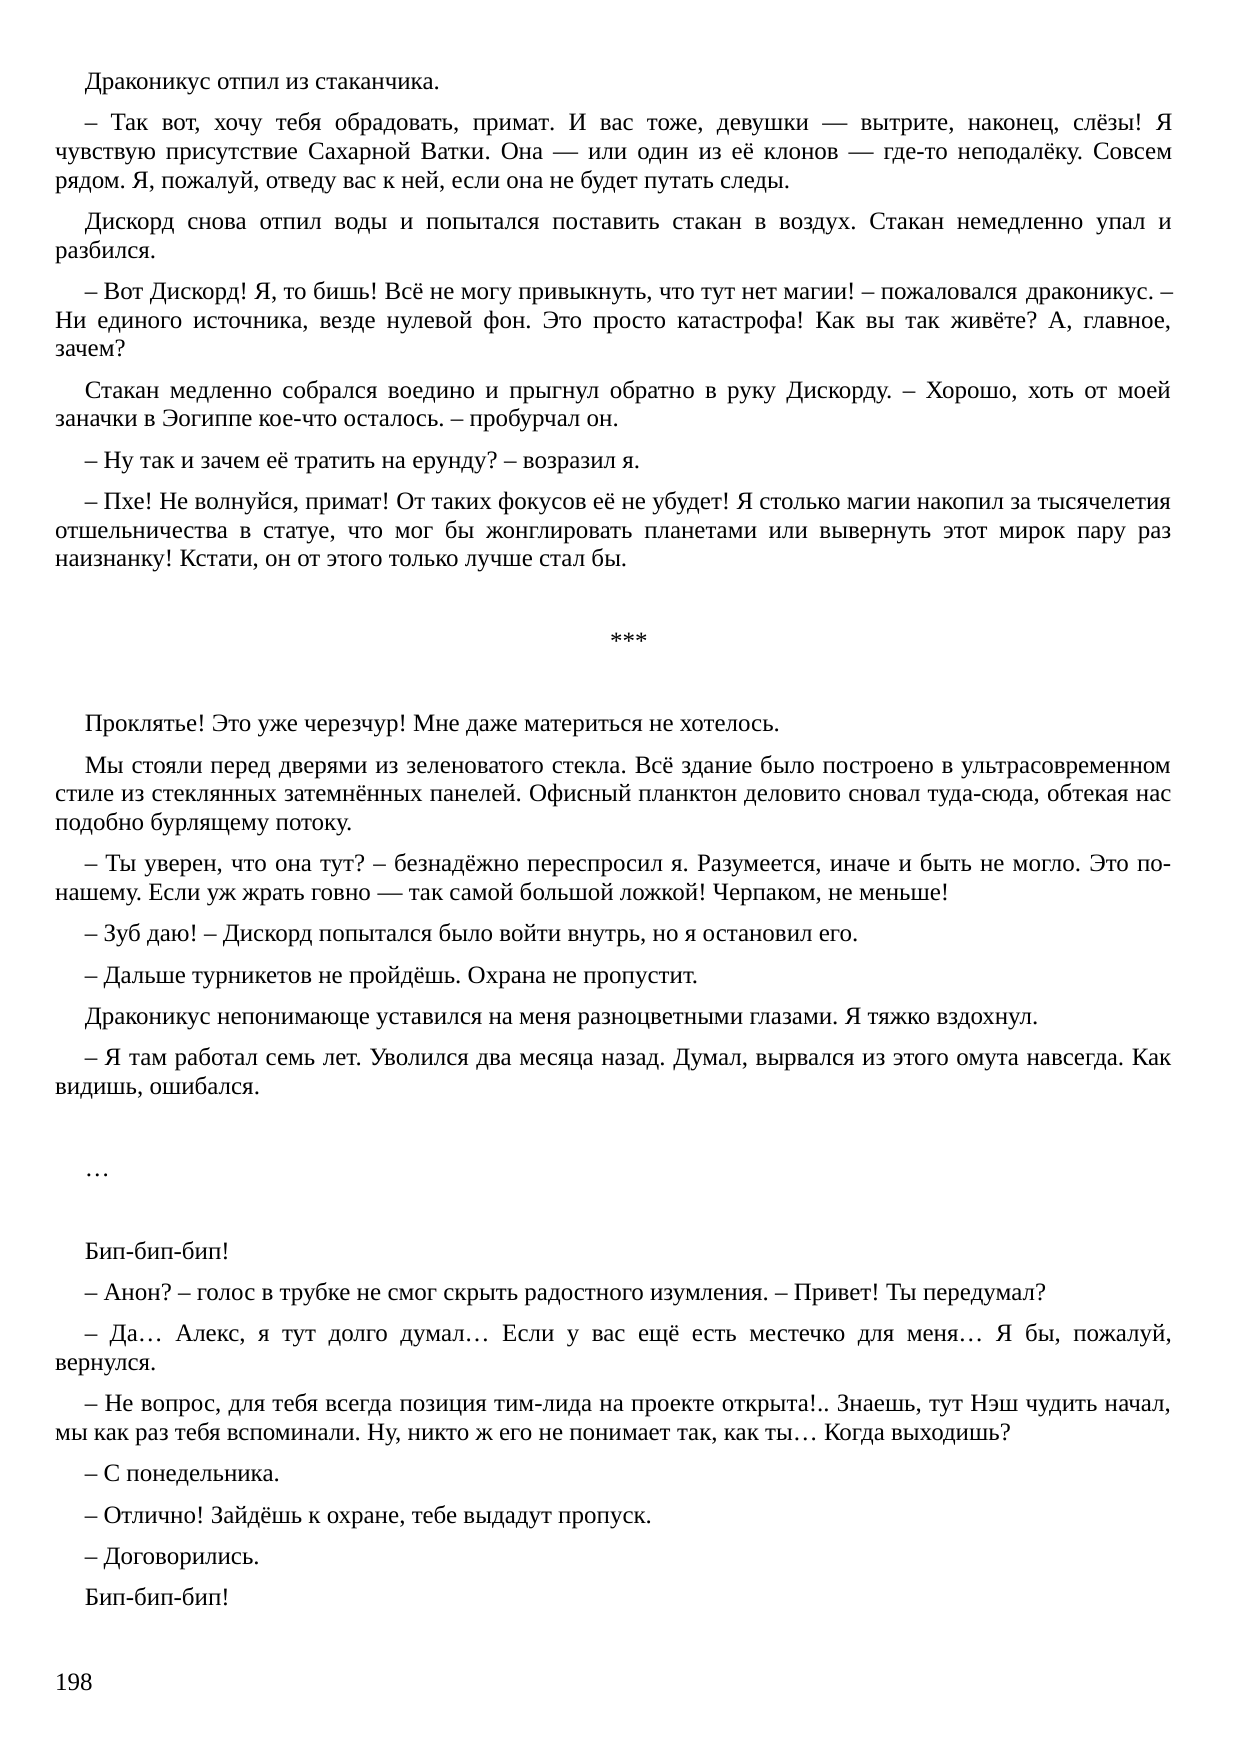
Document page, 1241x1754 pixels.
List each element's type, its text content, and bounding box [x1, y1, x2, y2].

text – Вот Дискорд! Я, то бишь! Всё не могу привыкнуть, что тут нет магии! – пожаловался драконикус. – Ни единого источника, везде нулевой фон. Это просто катастрофа! Как вы так живёте? А, главное, зачем? [55, 276, 1173, 362]
text – С понедельника. [55, 1458, 1173, 1487]
text Стакан медленно собрался воедино и прыгнул обратно в руку Дискорду. – Хорошо, хоть от моей заначки в Эогиппе кое-что осталось. – пробурчал он. [55, 375, 1173, 432]
text – Отлично! Зайдёшь к охране, тебе выдадут пропуск. [55, 1500, 1173, 1528]
text – Так вот, хочу тебя обрадовать, примат. И вас тоже, девушки — вытрите, наконец, слёзы! Я чувствую присутствие Сахарной Ватки. Она — или один из её клонов — где-то неподалёку. Совсем рядом. Я, пожалуй, отведу вас к ней, если она не будет путать следы. [55, 107, 1173, 193]
text – Ну так и зачем её тратить на ерунду? – возразил я. [55, 445, 1173, 473]
text – Договорились. [55, 1541, 1173, 1570]
text – Анон? – голос в трубке не смог скрыть радостного изумления. – Привет! Ты передумал? [55, 1277, 1173, 1306]
text Бип-бип-бип! [55, 1582, 1173, 1611]
text … [55, 1153, 1173, 1182]
text Драконикус непонимающе уставился на меня разноцветными глазами. Я тяжко вздохнул. [55, 1001, 1173, 1030]
text Мы стояли перед дверями из зеленоватого стекла. Всё здание было построено в ультрасовременном стиле из стеклянных затемнённых панелей. Офисный планктон деловито сновал туда-сюда, обтекая нас подобно бурлящему потоку. [55, 750, 1173, 836]
text – Пхе! Не волнуйся, примат! От таких фокусов её не убудет! Я столько магии накопил за тысячелетия отшельничества в статуе, что мог бы жонглировать планетами или вывернуть этот мирок пару раз наизнанку! Кстати, он от этого только лучше стал бы. [55, 486, 1173, 572]
text – Зуб даю! – Дискорд попытался было войти внутрь, но я остановил его. [55, 918, 1173, 947]
text Дискорд снова отпил воды и попытался поставить стакан в воздух. Стакан немедленно упал и разбился. [55, 206, 1173, 263]
text Драконикус отпил из стаканчика. [55, 66, 1173, 95]
text – Я там работал семь лет. Уволился два месяца назад. Думал, вырвался из этого омута навсегда. Как видишь, ошибался. [55, 1042, 1173, 1100]
text Бип-бип-бип! [55, 1236, 1173, 1265]
text – Ты уверен, что она тут? – безнадёжно переспросил я. Разумеется, иначе и быть не могло. Это по-нашему. Если уж жрать говно — так самой большой ложкой! Черпаком, не меньше! [55, 848, 1173, 906]
text – Да… Алекс, я тут долго думал… Если у вас ещё есть местечко для меня… Я бы, пожалуй, вернулся. [55, 1318, 1173, 1376]
text Проклятье! Это уже черезчур! Мне даже материться не хотелось. [55, 708, 1173, 737]
text – Не вопрос, для тебя всегда позиция тим-лида на проекте открыта!.. Знаешь, тут Нэш чудить начал, мы как раз тебя вспоминали. Ну, никто ж его не понимает так, как ты… Когда выходишь? [55, 1388, 1173, 1446]
text *** [55, 626, 1173, 655]
text – Дальше турникетов не пройдёшь. Охрана не пропустит. [55, 960, 1173, 988]
